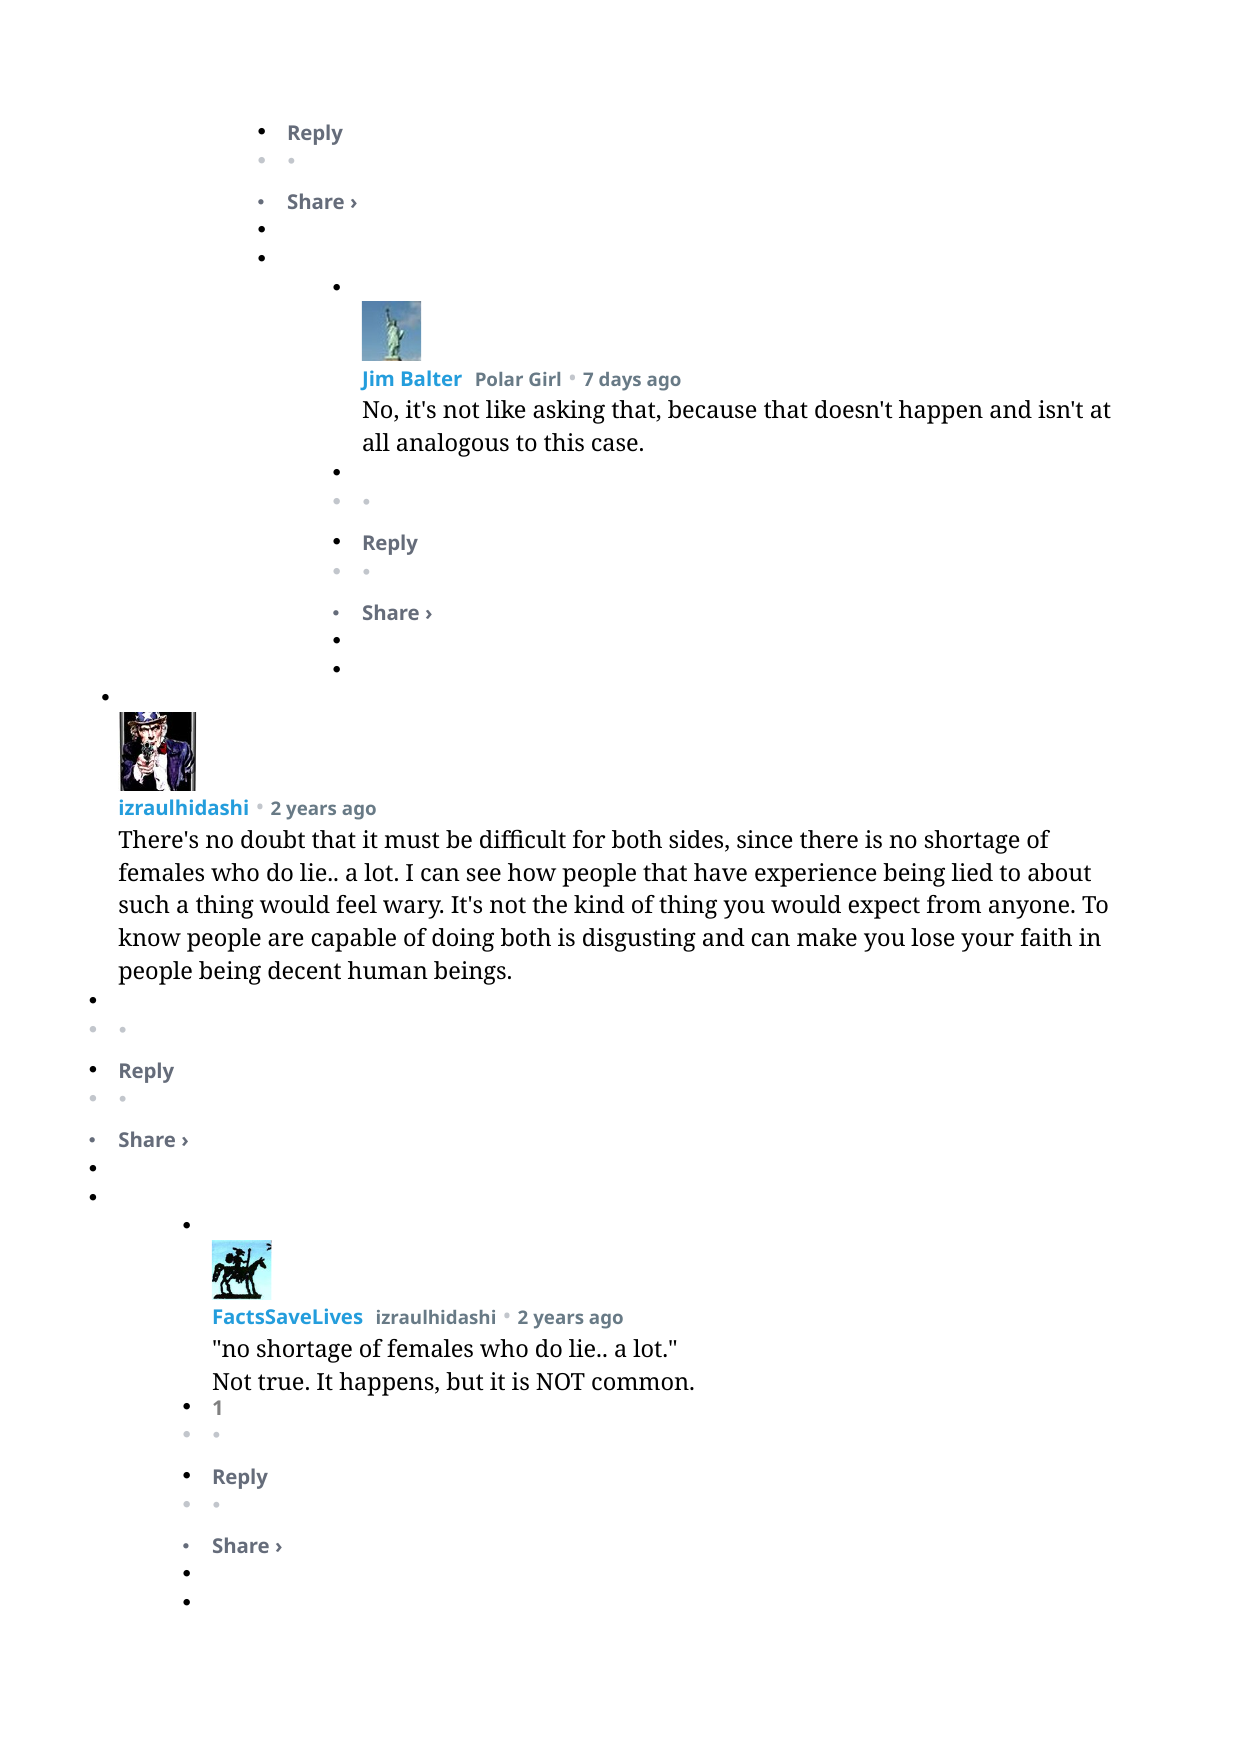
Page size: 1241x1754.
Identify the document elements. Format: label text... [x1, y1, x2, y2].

list Reply [287, 118, 1111, 146]
list Share › [212, 1532, 1122, 1559]
list Share › [362, 598, 1122, 626]
list 1 [212, 1397, 1111, 1421]
list • [212, 1490, 1111, 1519]
list Share › [287, 187, 1122, 215]
list • [287, 146, 1111, 174]
list • [212, 1421, 1111, 1449]
list • [118, 1084, 1111, 1113]
list "no shortage of females who do lie.. a lot." Not true. It happens, but it is NOT common. [212, 1331, 1122, 1397]
list • [118, 1015, 1111, 1044]
list izraulhidashi • 2 years ago [118, 790, 1122, 822]
list Reply [362, 529, 1111, 557]
picture [211, 1240, 272, 1300]
picture [118, 712, 197, 791]
list • [362, 557, 1111, 585]
list Reply [212, 1462, 1111, 1490]
list • [362, 487, 1111, 516]
list Jim Balter Polar Girl • 7 days ago [362, 361, 1122, 393]
list FactsSaveLives izraulhidashi • 2 years ago [212, 1299, 1122, 1331]
list No, it's not like asking that, because that doesn't happen and isn't at all analogous to this case. [362, 393, 1122, 458]
list There's no doubt that it must be difficult for both sides, since there is no shortage of females who do lie.. a lot. I can see how people that have experience being lied to about such a thing would feel wary. It's not the kind of thing you would expect from anyone. To know people are capable of doing both is disgusting and can make you lose your faith in people being decent human beings. [118, 822, 1122, 986]
list Reply [118, 1057, 1111, 1084]
picture [361, 301, 422, 361]
list Share › [118, 1126, 1122, 1154]
